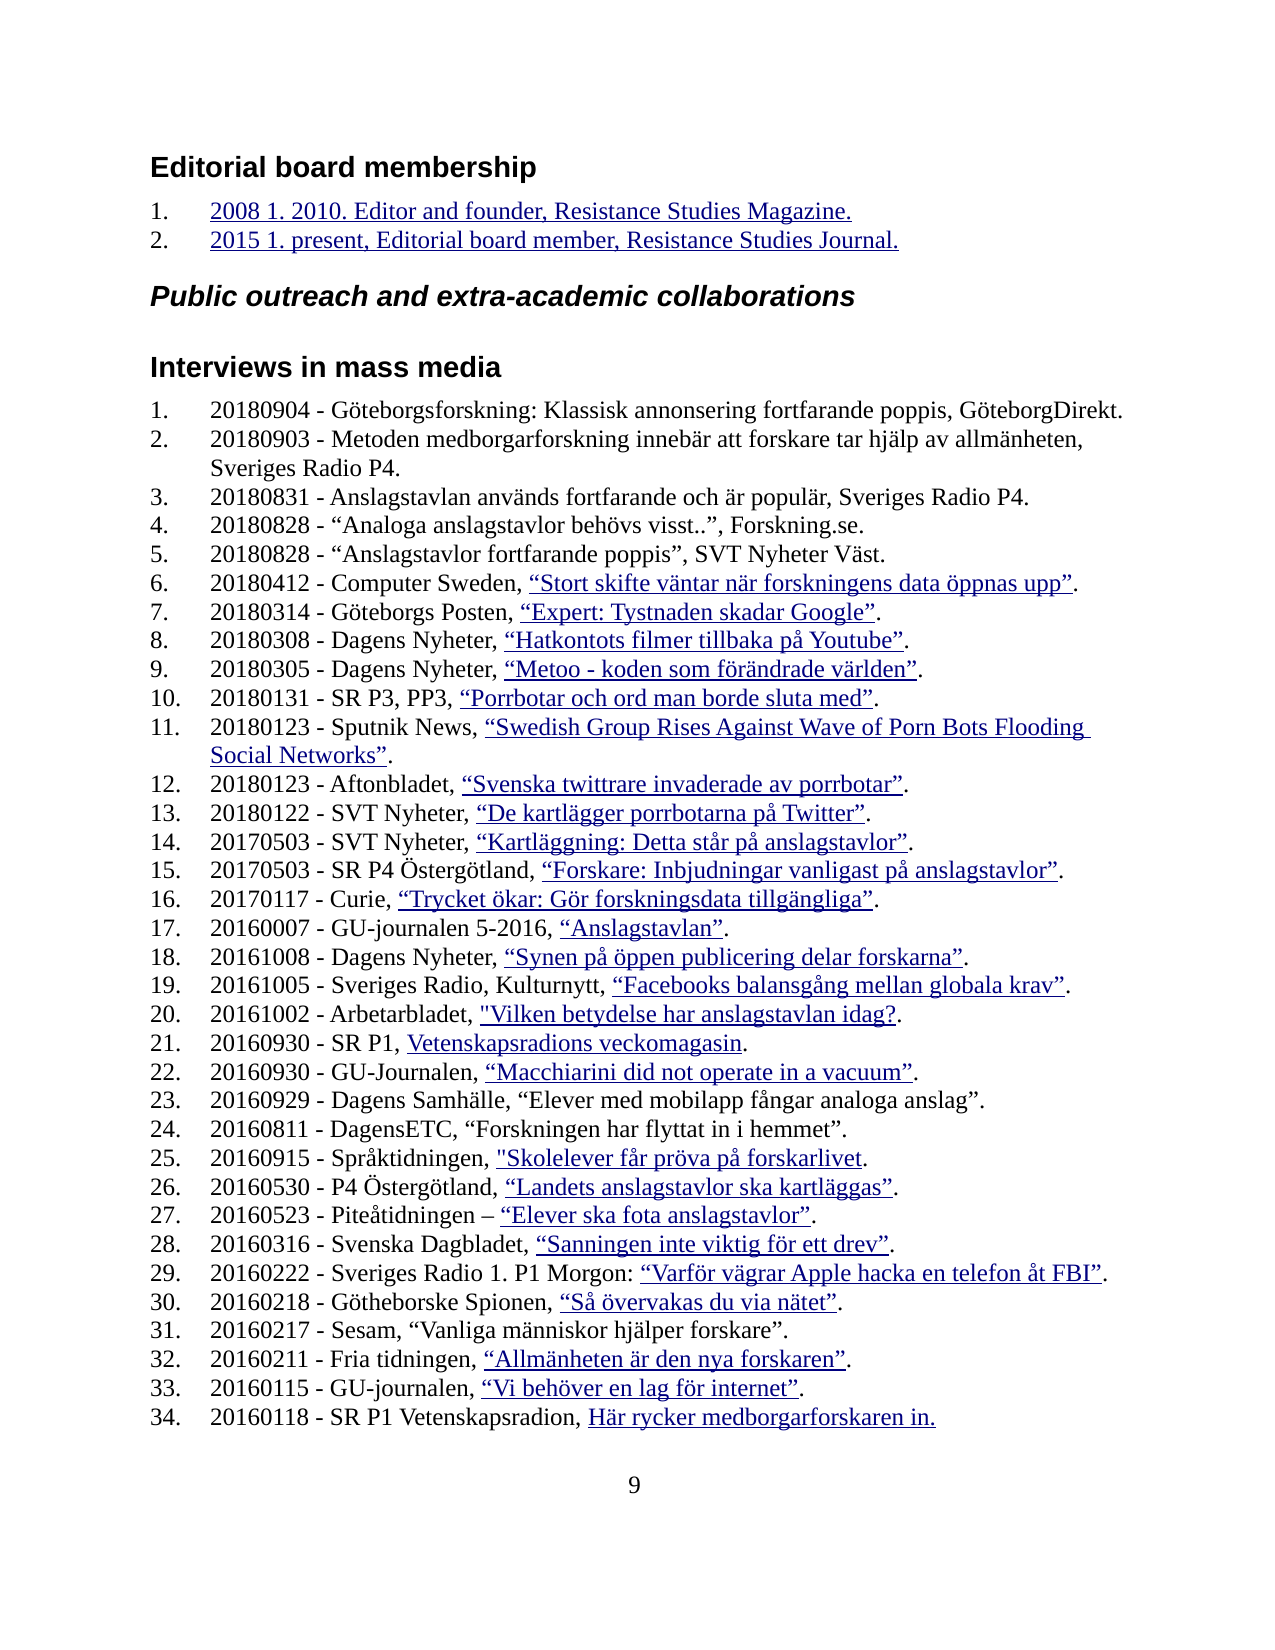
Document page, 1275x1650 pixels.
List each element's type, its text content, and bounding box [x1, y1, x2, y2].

subtitle Interviews in mass media [150, 349, 1125, 383]
list 20180831 - Anslagstavlan används fortfarande och är populär, Sveriges Radio P4. [150, 482, 1125, 511]
list 20170503 - SR P4 Östergötland, “Forskare: Inbjudningar vanligast på anslagstavlor”. [150, 856, 1125, 884]
list 20160530 - P4 Östergötland, “Landets anslagstavlor ska kartläggas”. [150, 1172, 1125, 1201]
list 20161008 - Dagens Nyheter, “Synen på öppen publicering delar forskarna”. [150, 942, 1125, 971]
list 20160930 - GU-Journalen, “Macchiarini did not operate in a vacuum”. [150, 1057, 1125, 1086]
list 20180122 - SVT Nyheter, “De kartlägger porrbotarna på Twitter”. [150, 798, 1125, 827]
subtitle Editorial board membership [150, 150, 1125, 183]
list 20160523 - Piteåtidningen – “Elever ska fota anslagstavlor”. [150, 1201, 1125, 1229]
list 20180828 - “Analoga anslagstavlor behövs visst..”, Forskning.se. [150, 511, 1125, 539]
subtitle Public outreach and extra-academic collaborations [150, 278, 1125, 312]
list 20160118 - SR P1 Vetenskapsradion, Här rycker medborgarforskaren in. [150, 1402, 1125, 1431]
list 20160222 - Sveriges Radio 1. P1 Morgon: “Varför vägrar Apple hacka en telefon åt FBI”. [150, 1258, 1125, 1287]
list 20160811 - DagensETC, “Forskningen har flyttat in i hemmet”. [150, 1114, 1125, 1143]
list 2008 1. 2010. Editor and founder, Resistance Studies Magazine. [150, 196, 1125, 225]
list 20180123 - Sputnik News, “Swedish Group Rises Against Wave of Porn Bots Flooding Social Networks”. [150, 712, 1125, 769]
list 20160915 - Språktidningen, "Skolelever får pröva på forskarlivet. [150, 1143, 1125, 1172]
list 20160930 - SR P1, Vetenskapsradions veckomagasin. [150, 1028, 1125, 1057]
list 20180123 - Aftonbladet, “Svenska twittrare invaderade av porrbotar”. [150, 769, 1125, 798]
list 20180904 - Göteborgsforskning: Klassisk annonsering fortfarande poppis, GöteborgDirekt. [150, 396, 1125, 424]
list 20170503 - SVT Nyheter, “Kartläggning: Detta står på anslagstavlor”. [150, 827, 1125, 856]
list 20161005 - Sveriges Radio, Kulturnytt, “Facebooks balansgång mellan globala krav”. [150, 971, 1125, 999]
list 20160316 - Svenska Dagbladet, “Sanningen inte viktig för ett drev”. [150, 1229, 1125, 1258]
list 20170117 - Curie, “Trycket ökar: Gör forskningsdata tillgängliga”. [150, 884, 1125, 913]
list 20160211 - Fria tidningen, “Allmänheten är den nya forskaren”. [150, 1344, 1125, 1373]
list 20160218 - Götheborske Spionen, “Så övervakas du via nätet”. [150, 1287, 1125, 1316]
list 20180308 - Dagens Nyheter, “Hatkontots filmer tillbaka på Youtube”. [150, 626, 1125, 654]
list 20180305 - Dagens Nyheter, “Metoo - koden som förändrade världen”. [150, 654, 1125, 683]
list 2015 1. present, Editorial board member, Resistance Studies Journal. [150, 225, 1125, 253]
list 20180314 - Göteborgs Posten, “Expert: Tystnaden skadar Google”. [150, 597, 1125, 626]
list 20161002 - Arbetarbladet, "Vilken betydelse har anslagstavlan idag?. [150, 999, 1125, 1028]
list 20180903 - Metoden medborgarforskning innebär att forskare tar hjälp av allmänheten, Sveriges Radio P4. [150, 424, 1125, 482]
list 20180412 - Computer Sweden, “Stort skifte väntar när forskningens data öppnas upp”. [150, 568, 1125, 597]
list 20160929 - Dagens Samhälle, “Elever med mobilapp fångar analoga anslag”. [150, 1086, 1125, 1114]
list 20160007 - GU-journalen 5-2016, “Anslagstavlan”. [150, 913, 1125, 942]
list 20160115 - GU-journalen, “Vi behöver en lag för internet”. [150, 1373, 1125, 1402]
list 20160217 - Sesam, “Vanliga människor hjälper forskare”. [150, 1316, 1125, 1344]
list 20180131 - SR P3, PP3, “Porrbotar och ord man borde sluta med”. [150, 683, 1125, 712]
list 20180828 - “Anslagstavlor fortfarande poppis”, SVT Nyheter Väst. [150, 539, 1125, 568]
